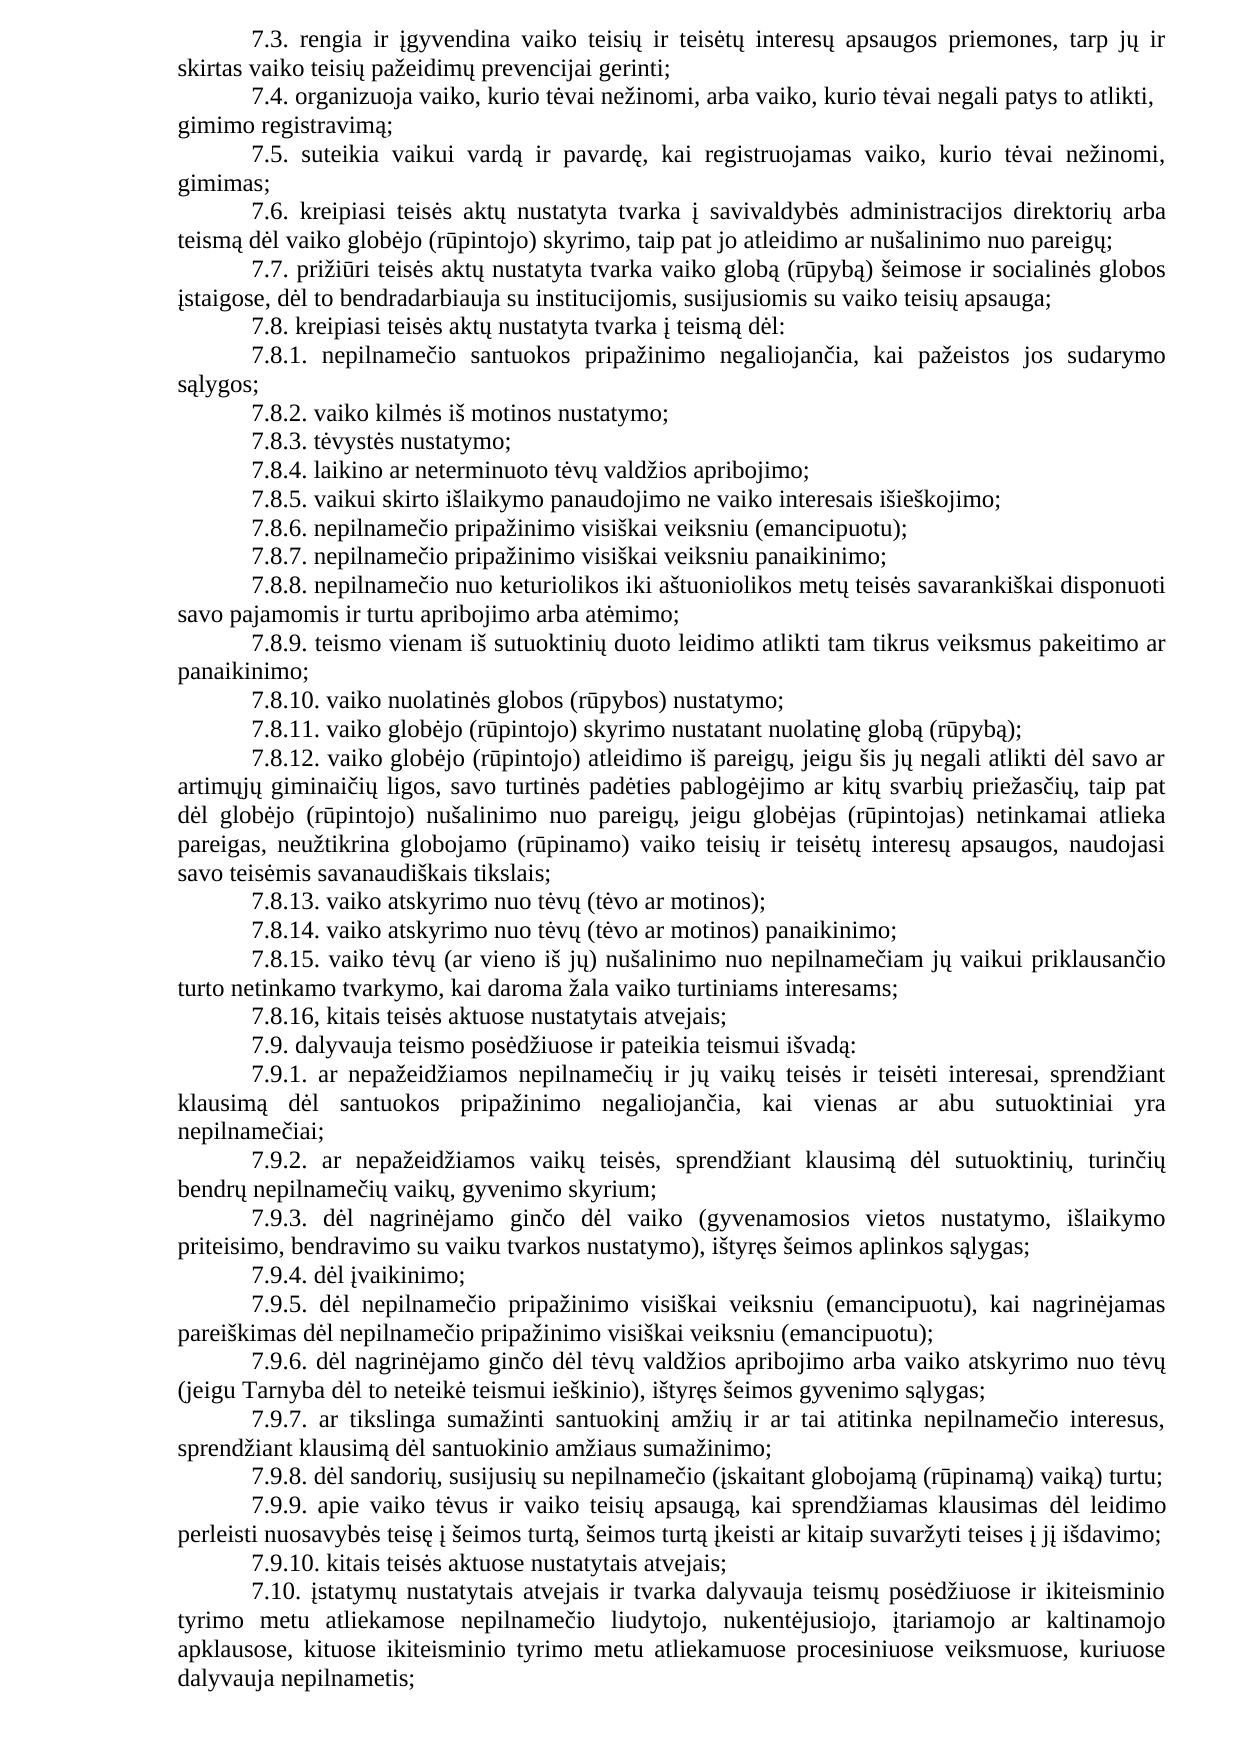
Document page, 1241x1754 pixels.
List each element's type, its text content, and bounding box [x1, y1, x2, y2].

text 7.9.8. dėl sandorių, susijusių su nepilnamečio (įskaitant globojamą (rūpinamą) vaiką) turtu; [177, 1461, 1167, 1490]
text 7.8. kreipiasi teisės aktų nustatyta tvarka į teismą dėl: [177, 311, 1167, 340]
text 7.8.3. tėvystės nustatymo; [177, 426, 1167, 455]
text 7.8.9. teismo vienam iš sutuoktinių duoto leidimo atlikti tam tikrus veiksmus pakeitimo ar panaikinimo; [177, 628, 1167, 685]
text 7.8.2. vaiko kilmės iš motinos nustatymo; [177, 398, 1167, 426]
text 7.3. rengia ir įgyvendina vaiko teisių ir teisėtų interesų apsaugos priemones, tarp jų ir skirtas vaiko teisių pažeidimų prevencijai gerinti; [177, 24, 1167, 81]
text 7.8.12. vaiko globėjo (rūpintojo) atleidimo iš pareigų, jeigu šis jų negali atlikti dėl savo ar artimųjų giminaičių ligos, savo turtinės padėties pablogėjimo ar kitų svarbių priežasčių, taip pat dėl globėjo (rūpintojo) nušalinimo nuo pareigų, jeigu globėjas (rūpintojas) netinkamai atlieka pareigas, neužtikrina globojamo (rūpinamo) vaiko teisių ir teisėtų interesų apsaugos, naudojasi savo teisėmis savanaudiškais tikslais; [177, 743, 1167, 886]
text 7.8.16, kitais teisės aktuose nustatytais atvejais; [177, 1001, 1167, 1030]
text 7.8.8. nepilnamečio nuo keturiolikos iki aštuoniolikos metų teisės savarankiškai disponuoti savo pajamomis ir turtu apribojimo arba atėmimo; [177, 570, 1167, 628]
text 7.8.4. laikino ar neterminuoto tėvų valdžios apribojimo; [177, 455, 1167, 484]
text 7.5. suteikia vaikui vardą ir pavardę, kai registruojamas vaiko, kurio tėvai nežinomi, gimimas; [177, 139, 1167, 196]
text 7.9.5. dėl nepilnamečio pripažinimo visiškai veiksniu (emancipuotu), kai nagrinėjamas pareiškimas dėl nepilnamečio pripažinimo visiškai veiksniu (emancipuotu); [177, 1289, 1167, 1346]
text 7.10. įstatymų nustatytais atvejais ir tvarka dalyvauja teismų posėdžiuose ir ikiteisminio tyrimo metu atliekamose nepilnamečio liudytojo, nukentėjusiojo, įtariamojo ar kaltinamojo apklausose, kituose ikiteisminio tyrimo metu atliekamuose procesiniuose veiksmuose, kuriuose dalyvauja nepilnametis; [177, 1576, 1167, 1691]
text 7.9.2. ar nepažeidžiamos vaikų teisės, sprendžiant klausimą dėl sutuoktinių, turinčių bendrų nepilnamečių vaikų, gyvenimo skyrium; [177, 1145, 1167, 1203]
text 7.8.15. vaiko tėvų (ar vieno iš jų) nušalinimo nuo nepilnamečiam jų vaikui priklausančio turto netinkamo tvarkymo, kai daroma žala vaiko turtiniams interesams; [177, 944, 1167, 1001]
text 7.8.11. vaiko globėjo (rūpintojo) skyrimo nustatant nuolatinę globą (rūpybą); [177, 714, 1167, 743]
text 7.9.9. apie vaiko tėvus ir vaiko teisių apsaugą, kai sprendžiamas klausimas dėl leidimo perleisti nuosavybės teisę į šeimos turtą, šeimos turtą įkeisti ar kitaip suvaržyti teises į jį išdavimo; [177, 1490, 1167, 1548]
text 7.8.7. nepilnamečio pripažinimo visiškai veiksniu panaikinimo; [177, 541, 1167, 570]
text 7.9.1. ar nepažeidžiamos nepilnamečių ir jų vaikų teisės ir teisėti interesai, sprendžiant klausimą dėl santuokos pripažinimo negaliojančia, kai vienas ar abu sutuoktiniai yra nepilnamečiai; [177, 1059, 1167, 1145]
text 7.8.14. vaiko atskyrimo nuo tėvų (tėvo ar motinos) panaikinimo; [177, 915, 1167, 944]
text 7.9.10. kitais teisės aktuose nustatytais atvejais; [177, 1548, 1167, 1576]
text 7.8.1. nepilnamečio santuokos pripažinimo negaliojančia, kai pažeistos jos sudarymo sąlygos; [177, 340, 1167, 398]
text 7.8.13. vaiko atskyrimo nuo tėvų (tėvo ar motinos); [177, 886, 1167, 915]
text 7.9. dalyvauja teismo posėdžiuose ir pateikia teismui išvadą: [177, 1030, 1167, 1059]
text 7.9.3. dėl nagrinėjamo ginčo dėl vaiko (gyvenamosios vietos nustatymo, išlaikymo priteisimo, bendravimo su vaiku tvarkos nustatymo), ištyręs šeimos aplinkos sąlygas; [177, 1203, 1167, 1260]
text 7.8.6. nepilnamečio pripažinimo visiškai veiksniu (emancipuotu); [177, 513, 1167, 541]
text 7.9.4. dėl įvaikinimo; [177, 1260, 1167, 1289]
text 7.8.10. vaiko nuolatinės globos (rūpybos) nustatymo; [177, 685, 1167, 714]
text 7.9.7. ar tikslinga sumažinti santuokinį amžių ir ar tai atitinka nepilnamečio interesus, sprendžiant klausimą dėl santuokinio amžiaus sumažinimo; [177, 1404, 1167, 1461]
text 7.7. prižiūri teisės aktų nustatyta tvarka vaiko globą (rūpybą) šeimose ir socialinės globos įstaigose, dėl to bendradarbiauja su institucijomis, susijusiomis su vaiko teisių apsauga; [177, 254, 1167, 311]
text 7.4. organizuoja vaiko, kurio tėvai nežinomi, arba vaiko, kurio tėvai negali patys to atlikti, gimimo registravimą; [177, 81, 1167, 139]
text 7.6. kreipiasi teisės aktų nustatyta tvarka į savivaldybės administracijos direktorių arba teismą dėl vaiko globėjo (rūpintojo) skyrimo, taip pat jo atleidimo ar nušalinimo nuo pareigų; [177, 196, 1167, 254]
text 7.9.6. dėl nagrinėjamo ginčo dėl tėvų valdžios apribojimo arba vaiko atskyrimo nuo tėvų (jeigu Tarnyba dėl to neteikė teismui ieškinio), ištyręs šeimos gyvenimo sąlygas; [177, 1346, 1167, 1404]
text 7.8.5. vaikui skirto išlaikymo panaudojimo ne vaiko interesais išieškojimo; [177, 484, 1167, 513]
